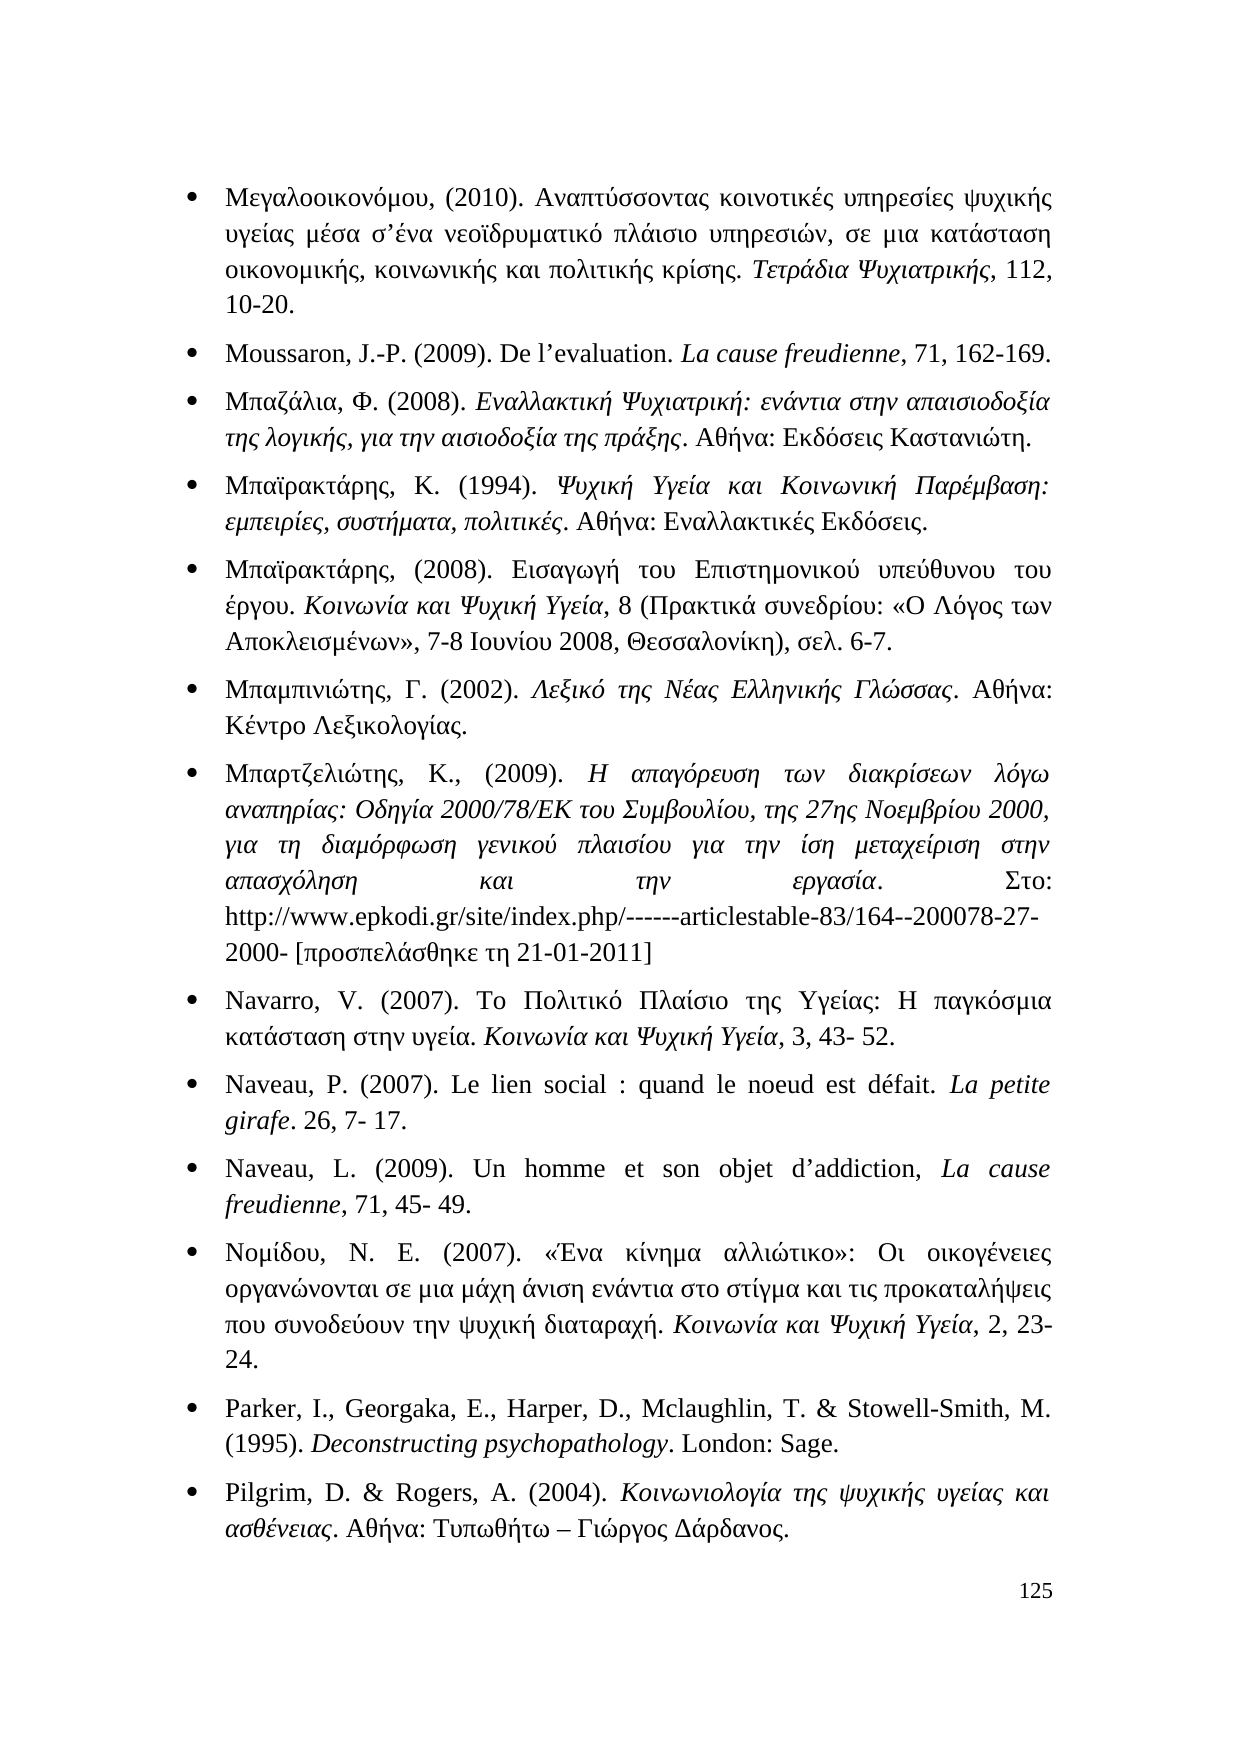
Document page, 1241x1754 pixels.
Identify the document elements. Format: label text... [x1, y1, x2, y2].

list Μπαϊρακτάρης, (2008). Εισαγωγή του Επιστημονικού υπεύθυνου του έργου. Κοινωνία και Ψυχική Υγεία, 8 (Πρακτικά συνεδρίου: «Ο Λόγος των Αποκλεισμένων», 7-8 Ιουνίου 2008, Θεσσαλονίκη), σελ. 6-7. [187, 553, 1053, 656]
list Μπαϊρακτάρης, Κ. (1994). Ψυχική Υγεία και Κοινωνική Παρέμβαση: εμπειρίες, συστήματα, πολιτικές. Αθήνα: Εναλλακτικές Εκδόσεις. [187, 469, 1053, 536]
list Μπαζάλια, Φ. (2008). Εναλλακτική Ψυχιατρική: ενάντια στην απαισιοδοξία της λογικής, για την αισιοδοξία της πράξης. Αθήνα: Εκδόσεις Καστανιώτη. [187, 385, 1053, 452]
list Moussaron, J.-P. (2009). De l’evaluation. La cause freudienne, 71, 162-169. [187, 337, 1053, 368]
list Naveau, L. (2009). Un homme et son objet d’addiction, La cause freudienne, 71, 45- 49. [187, 1152, 1053, 1219]
list Μπαρτζελιώτης, Κ., (2009). Η απαγόρευση των διακρίσεων λόγω αναπηρίας: Οδηγία 2000/78/ΕΚ του Συμβουλίου, της 27ης Νοεμβρίου 2000, για τη διαμόρφωση γενικού πλαισίου για την ίση μεταχείριση στην απασχόληση και την εργασία. Στο: http://www.epkodi.gr/site/index.php/------articlestable-83/164--200078-27-2000- [προσπελάσθηκε τη 21-01-2011] [187, 757, 1053, 967]
list Pilgrim, D. & Rogers, A. (2004). Κοινωνιολογία της ψυχικής υγείας και ασθένειας. Αθήνα: Τυπωθήτω – Γιώργος Δάρδανος. [187, 1476, 1053, 1543]
list Navarro, V. (2007). Το Πολιτικό Πλαίσιο της Υγείας: Η παγκόσμια κατάσταση στην υγεία. Κοινωνία και Ψυχική Υγεία, 3, 43- 52. [187, 984, 1053, 1051]
list Naveau, P. (2007). Le lien social : quand le noeud est défait. La petite girafe. 26, 7- 17. [187, 1068, 1053, 1135]
list Μπαμπινιώτης, Γ. (2002). Λεξικό της Νέας Ελληνικής Γλώσσας. Αθήνα: Κέντρο Λεξικολογίας. [187, 673, 1053, 740]
list Parker, I., Georgaka, E., Harper, D., Mclaughlin, T. & Stowell-Smith, M. (1995). Deconstructing psychopathology. London: Sage. [187, 1392, 1053, 1459]
list Μεγαλοοικονόμου, (2010). Αναπτύσσοντας κοινοτικές υπηρεσίες ψυχικής υγείας μέσα σ’ένα νεοϊδρυματικό πλάισιο υπηρεσιών, σε μια κατάσταση οικονομικής, κοινωνικής και πολιτικής κρίσης. Τετράδια Ψυχιατρικής, 112, 10-20. [187, 181, 1053, 319]
list Νομίδου, Ν. Ε. (2007). «Ένα κίνημα αλλιώτικο»: Οι οικογένειες οργανώνονται σε μια μάχη άνιση ενάντια στο στίγμα και τις προκαταλήψεις που συνοδεύουν την ψυχική διαταραχή. Κοινωνία και Ψυχική Υγεία, 2, 23-24. [187, 1236, 1053, 1375]
